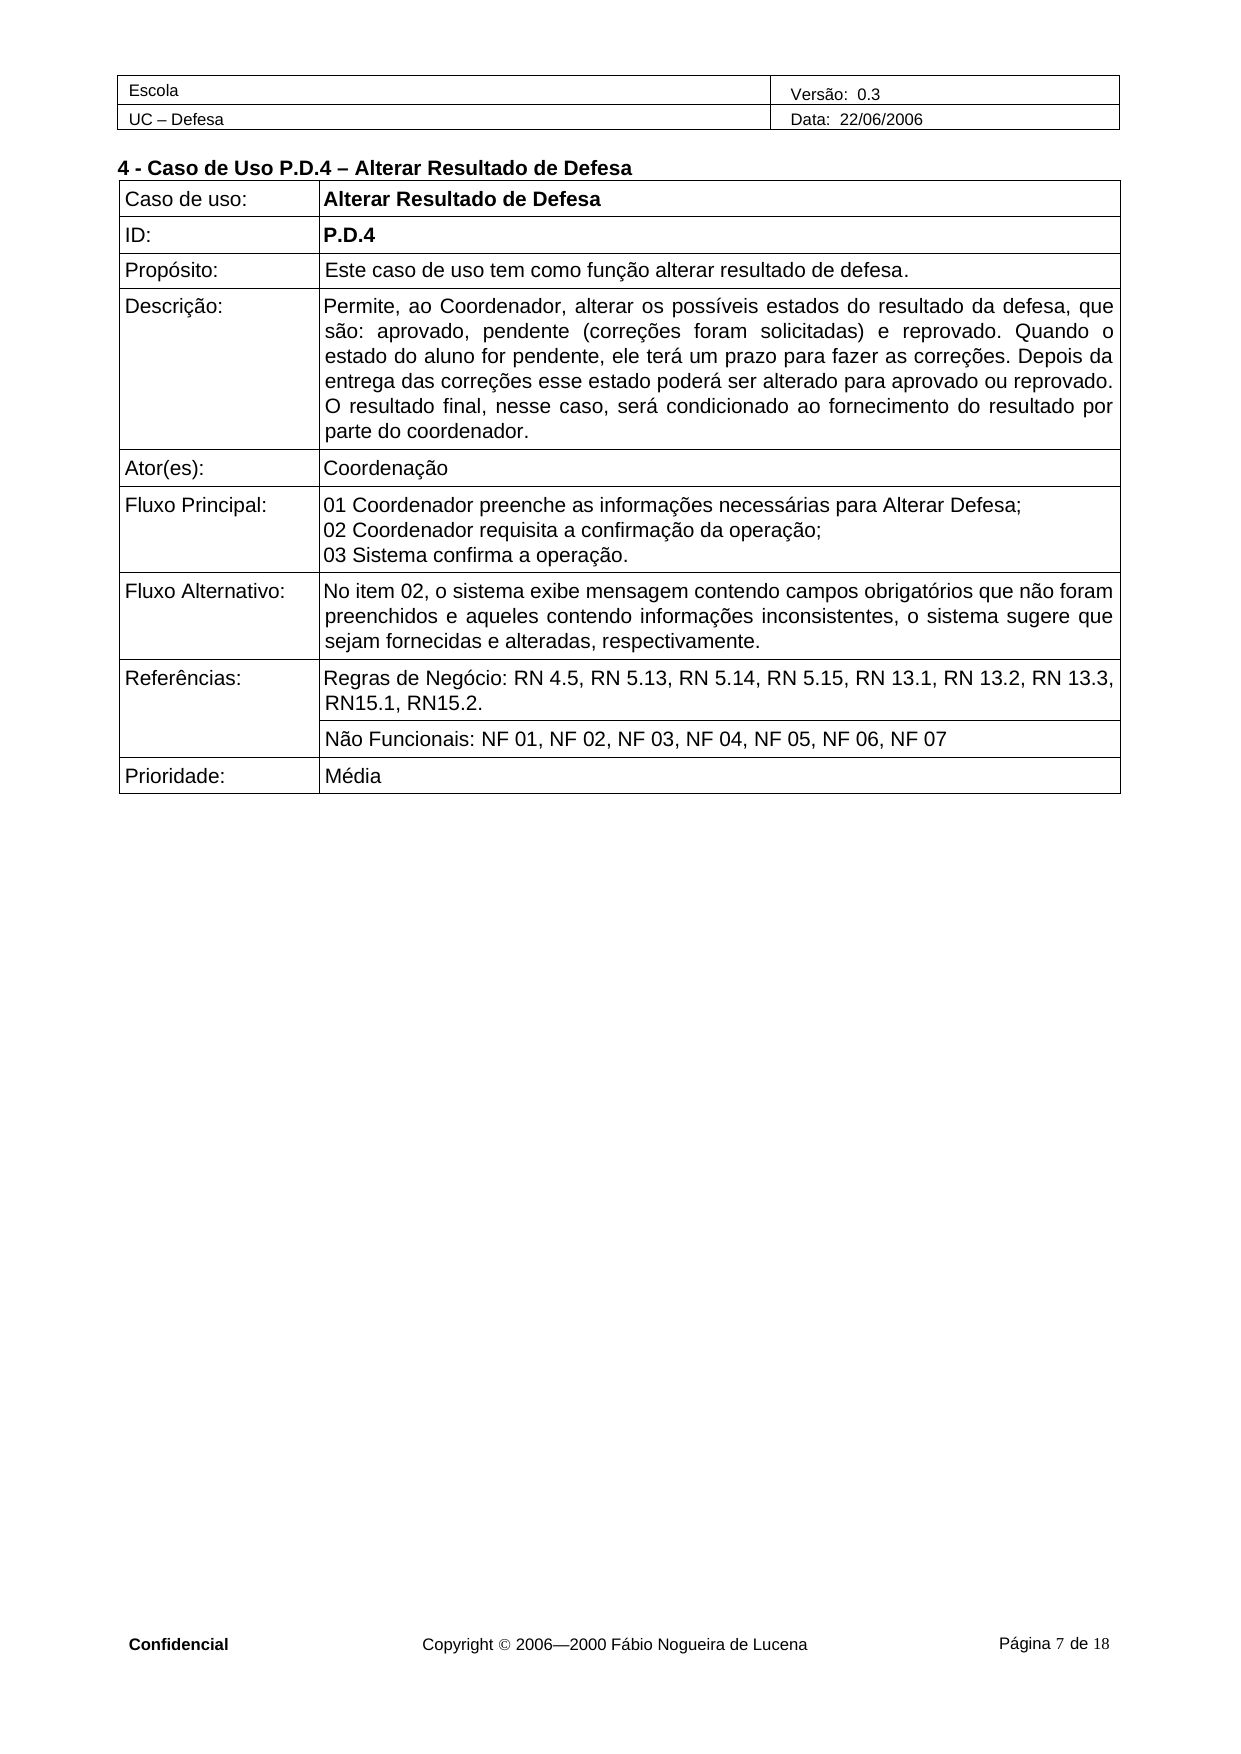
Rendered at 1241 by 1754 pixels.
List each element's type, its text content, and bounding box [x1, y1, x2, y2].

table_header Regras de Negócio: RN 4.5, RN 5.13, RN 5.14, RN 5.15, RN 13.1, RN 13.2, RN 13.3, RN15.1, RN15.2. [320, 660, 1120, 720]
table_header Alterar Resultado de Defesa [320, 181, 1120, 216]
table_cell Fluxo Alternativo: [120, 573, 319, 659]
table_cell Fluxo Principal: [120, 487, 319, 572]
table_cell 01 Coordenador preenche as informações necessárias para Alterar Defesa; 02 Coordenador requisita a confirmação da operação; 03 Sistema confirma a operação. [320, 487, 1120, 572]
table_cell Permite, ao Coordenador, alterar os possíveis estados do resultado da defesa, que são: aprovado, pendente (correções foram solicitadas) e reprovado. Quando o estado do aluno for pendente, ele terá um prazo para fazer as correções. Depois da entrega das correções esse estado poderá ser alterado para aprovado ou reprovado. O resultado final, nesse caso, será condicionado ao fornecimento do resultado por parte do coordenador. [320, 289, 1120, 449]
table_cell ID: [120, 217, 319, 253]
table_cell Coordenação [320, 450, 1120, 486]
table_cell Prioridade: [120, 758, 319, 793]
table_cell Este caso de uso tem como função alterar resultado de defesa. [320, 254, 1120, 287]
table_header Caso de uso: [120, 181, 319, 216]
table_cell Referências: [120, 660, 319, 757]
table_cell Ator(es): [120, 450, 319, 486]
table_cell Média [320, 758, 1120, 793]
table_cell Descrição: [120, 289, 319, 449]
text 4 - Caso de Uso P.D.4 – Alterar Resultado de Defesa [117, 154, 1120, 179]
table_cell P.D.4 [320, 217, 1120, 253]
table_cell Propósito: [120, 254, 319, 287]
table_cell Não Funcionais: NF 01, NF 02, NF 03, NF 04, NF 05, NF 06, NF 07 [320, 721, 1120, 757]
table_cell No item 02, o sistema exibe mensagem contendo campos obrigatórios que não foram preenchidos e aqueles contendo informações inconsistentes, o sistema sugere que sejam fornecidas e alteradas, respectivamente. [320, 573, 1120, 659]
